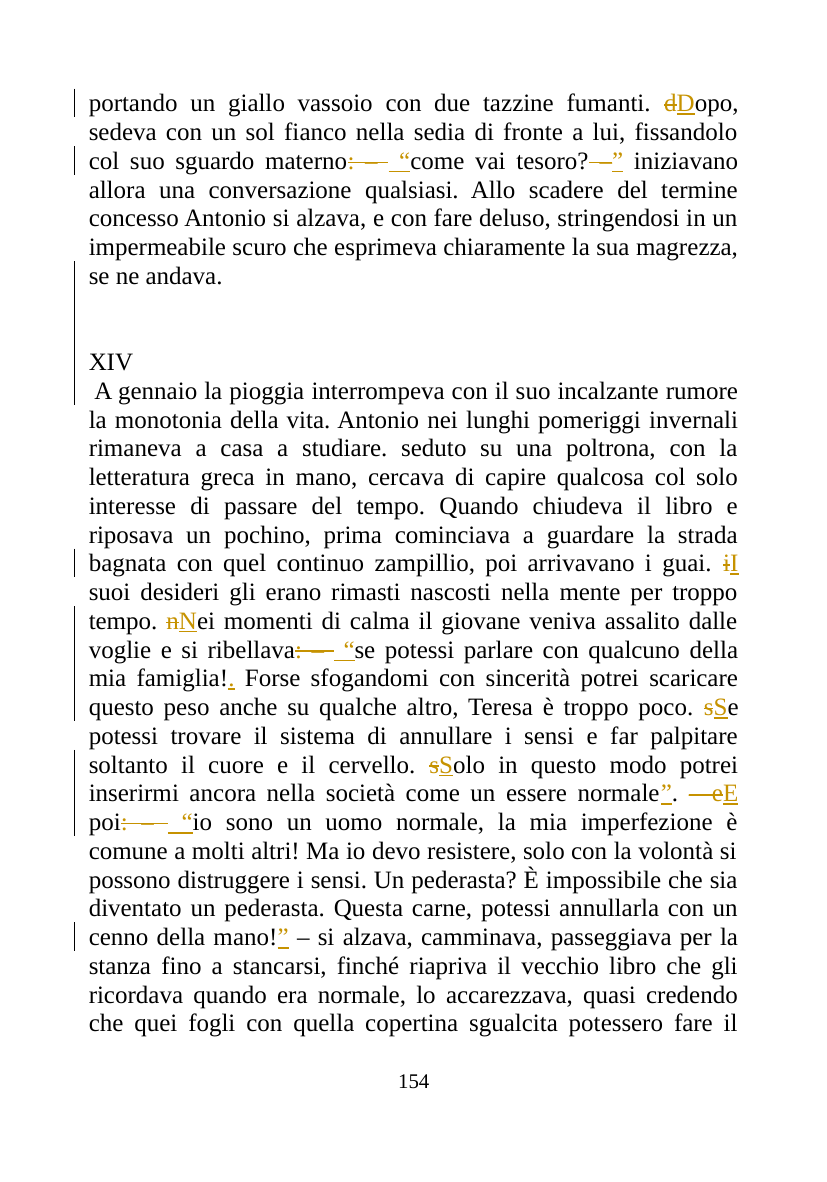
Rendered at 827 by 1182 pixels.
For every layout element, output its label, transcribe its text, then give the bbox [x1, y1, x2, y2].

list A gennaio la pioggia interrompeva con il suo incalzante rumore la monotonia della vita. Antonio nei lunghi pomeriggi invernali rimaneva a casa a studiare. seduto su una poltrona, con la letteratura greca in mano, cercava di capire qualcosa col solo interesse di passare del tempo. Quando chiudeva il libro e riposava un pochino, prima cominciava a guardare la strada bagnata con quel continuo zampillio, poi arrivavano i guai. I suoi desideri gli erano rimasti nascosti nella mente per troppo tempo. Nei momenti di calma il giovane veniva assalito dalle voglie e si ribellava “se potessi parlare con qualcuno della mia famiglia!. Forse sfogandomi con sincerità potrei scaricare questo peso anche su qualche altro, Teresa è troppo poco. Se potessi trovare il sistema di annullare i sensi e far palpitare soltanto il cuore e il cervello. Solo in questo modo potrei inserirmi ancora nella società come un essere normale”. E poi “io sono un uomo normale, la mia imperfezione è comune a molti altri! Ma io devo resistere, solo con la volontà si possono distruggere i sensi. Un pederasta? È impossibile che sia diventato un pederasta. Questa carne, potessi annullarla con un cenno della mano!” – si alzava, camminava, passeggiava per la stanza fino a stancarsi, finché riapriva il vecchio libro che gli ricordava quando era normale, lo accarezzava, quasi credendo che quei fogli con quella copertina sgualcita potessero fare il [88, 376, 738, 1037]
list XIV [88, 347, 738, 376]
list portando un giallo vassoio con due tazzine fumanti. Dopo, sedeva con un sol fianco nella sedia di fronte a lui, fissandolo col suo sguardo materno “come vai tesoro?” iniziavano allora una conversazione qualsiasi. Allo scadere del termine concesso Antonio si alzava, e con fare deluso, stringendosi in un impermeabile scuro che esprimeva chiaramente la sua magrezza, se ne andava. [88, 88, 738, 290]
